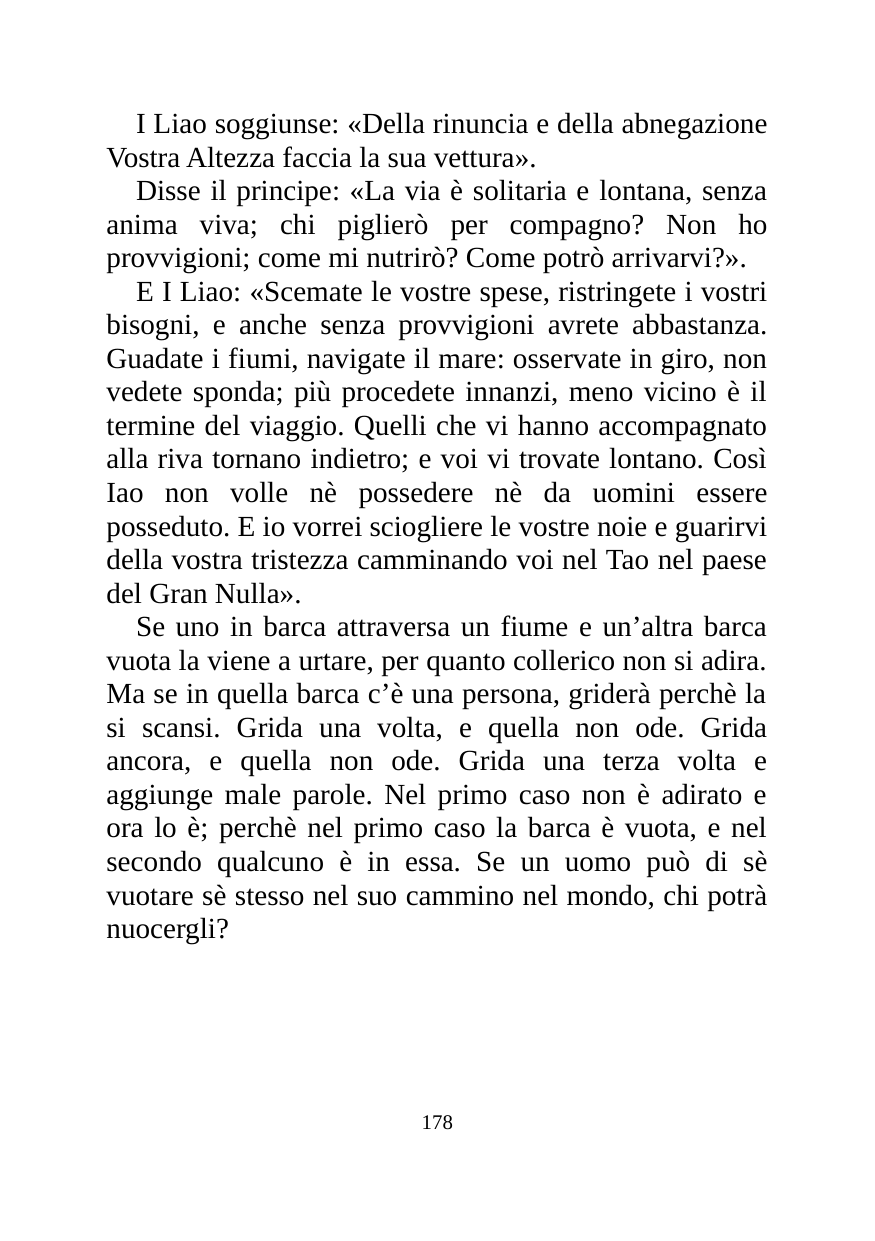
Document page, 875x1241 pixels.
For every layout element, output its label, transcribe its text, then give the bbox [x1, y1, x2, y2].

text Se uno in barca attraversa un fiume e un’altra barca vuota la viene a urtare, per quanto collerico non si adira. Ma se in quella barca c’è una persona, griderà perchè la si scansi. Grida una volta, e quella non ode. Grida ancora, e quella non ode. Grida una terza volta e aggiunge male parole. Nel primo caso non è adirato e ora lo è; perchè nel primo caso la barca è vuota, e nel secondo qualcuno è in essa. Se un uomo può di sè vuotare sè stesso nel suo cammino nel mondo, chi potrà nuocergli? [106, 609, 768, 945]
text I Liao soggiunse: «Della rinuncia e della abnegazione Vostra Altezza faccia la sua vettura». [106, 106, 768, 173]
text Disse il principe: «La via è solitaria e lontana, senza anima viva; chi piglierò per compagno? Non ho provvigioni; come mi nutrirò? Come potrò arrivarvi?». [106, 173, 768, 274]
text E I Liao: «Scemate le vostre spese, ristringete i vostri bisogni, e anche senza provvigioni avrete abbastanza. Guadate i fiumi, navigate il mare: osservate in giro, non vedete sponda; più procedete innanzi, meno vicino è il termine del viaggio. Quelli che vi hanno accompagnato alla riva tornano indietro; e voi vi trovate lontano. Così Iao non volle nè possedere nè da uomini essere posseduto. E io vorrei sciogliere le vostre noie e guarirvi della vostra tristezza camminando voi nel Tao nel paese del Gran Nulla». [106, 274, 768, 609]
